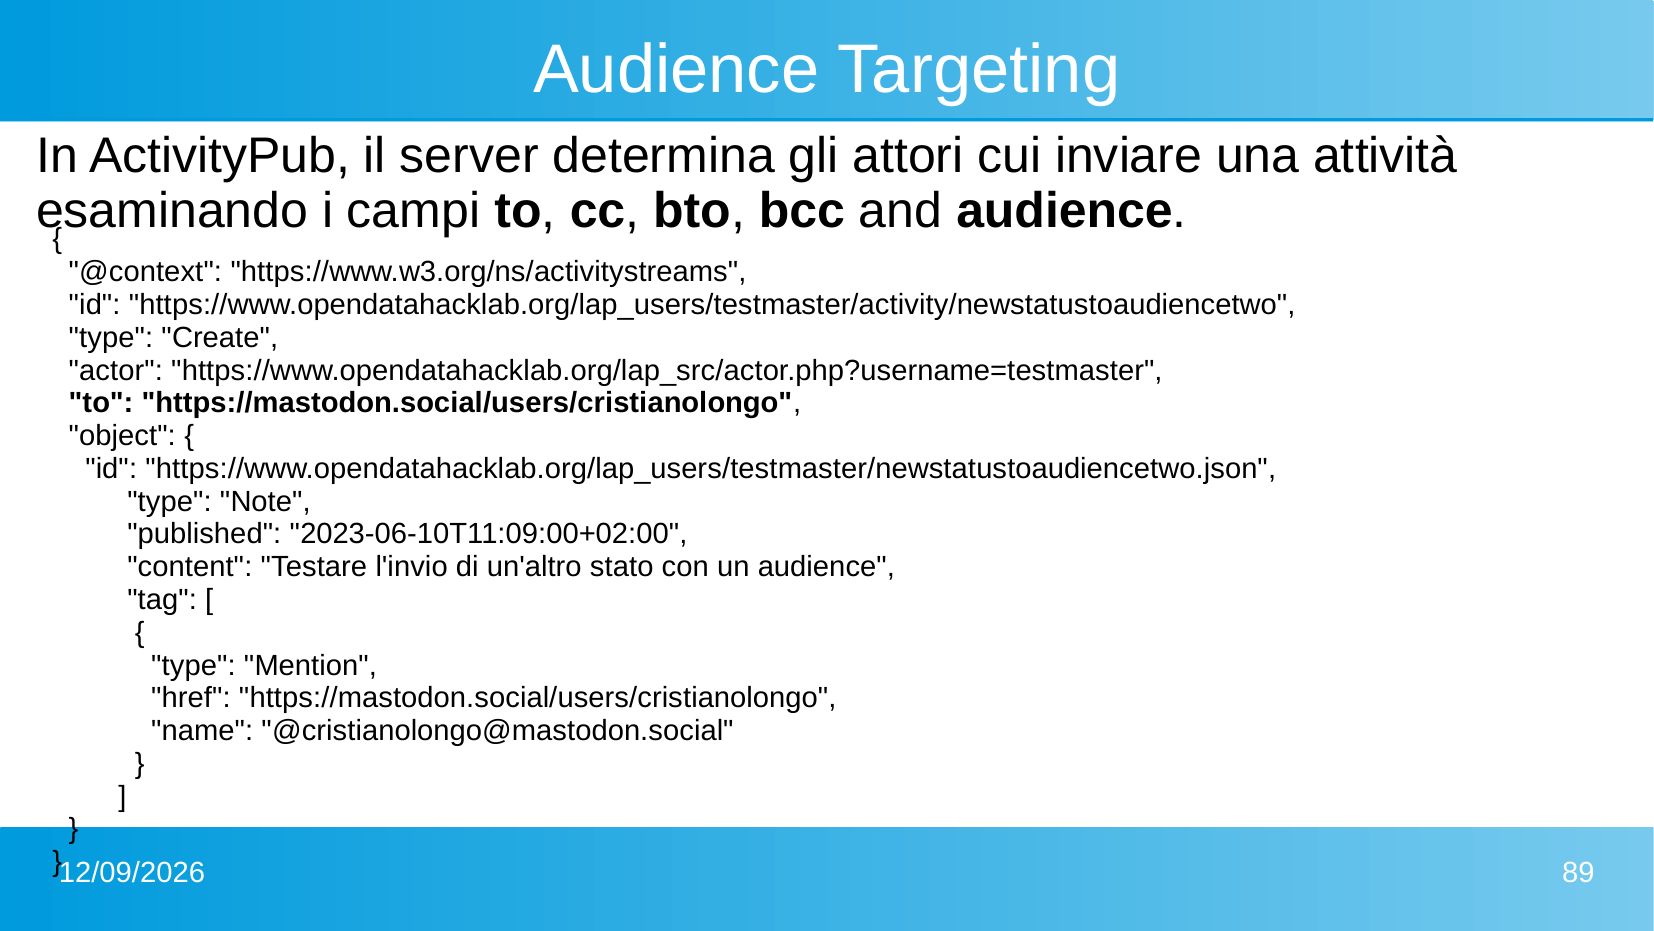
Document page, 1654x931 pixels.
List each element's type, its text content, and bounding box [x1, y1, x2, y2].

list In ActivityPub, il server determina gli attori cui inviare una attività esaminando i campi to, cc, bto, bcc and audience. [36, 126, 1628, 241]
title Audience Targeting [59, 29, 1595, 108]
text_box { "@context": "https://www.w3.org/ns/activitystreams", "id": "https://www.opendatahacklab.org/lap_users/testmaster/activity/newstatustoaudiencetwo", "type": "Create", "actor": "https://www.opendatahacklab.org/lap_src/actor.php?username=testmaster", "to": "https://mastodon.social/users/cristianolongo", "object": { "id": "https://www.opendatahacklab.org/lap_users/testmaster/newstatustoaudiencetwo.json", "type": "Note", "published": "2023-06-10T11:09:00+02:00", "content": "Testare l'invio di un'altro stato con un audience", "tag": [ { "type": "Mention", "href": "https://mastodon.social/users/cristianolongo", "name": "@cristianolongo@mastodon.social" } ] } } [37, 215, 1576, 886]
